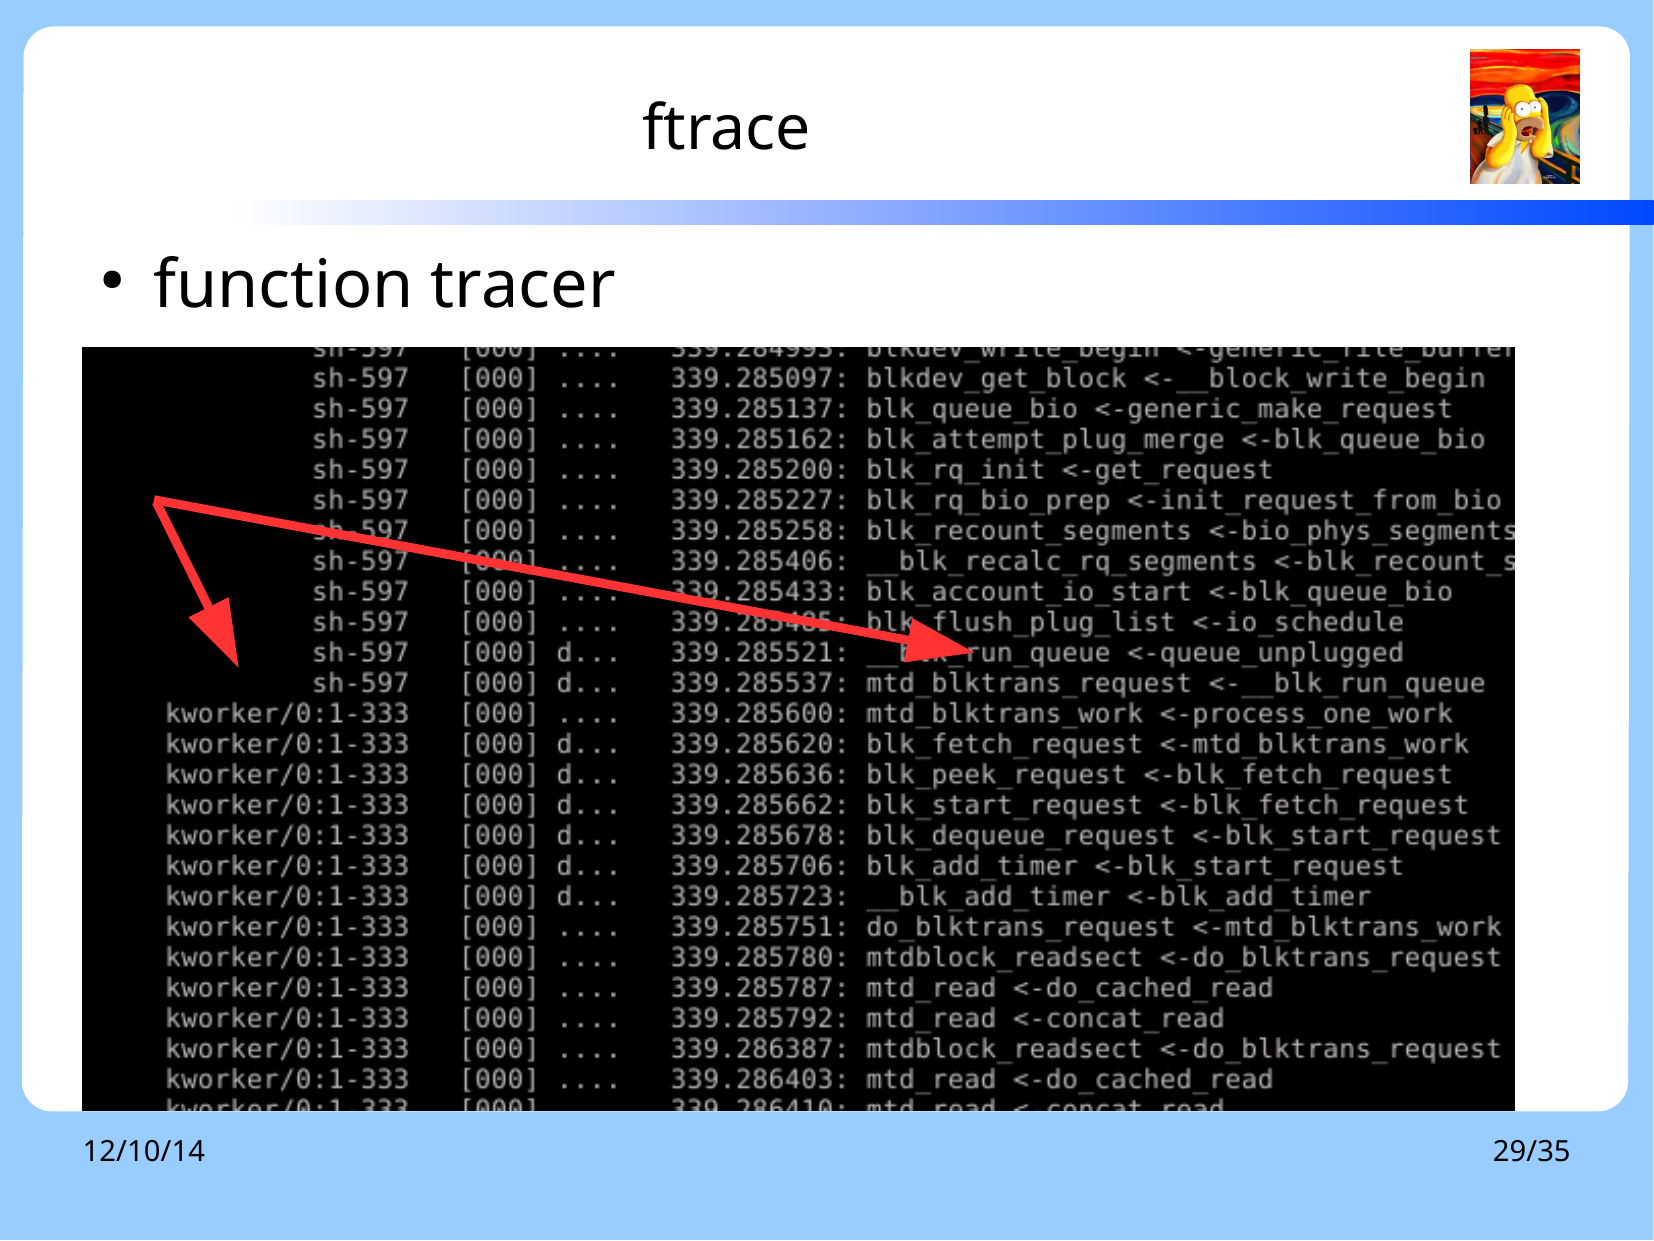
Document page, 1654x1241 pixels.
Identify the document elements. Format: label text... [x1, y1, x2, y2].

picture [82, 1055, 1515, 1111]
picture [1470, 49, 1580, 184]
title ftrace [82, 49, 1371, 201]
list function tracer [82, 236, 1571, 1055]
